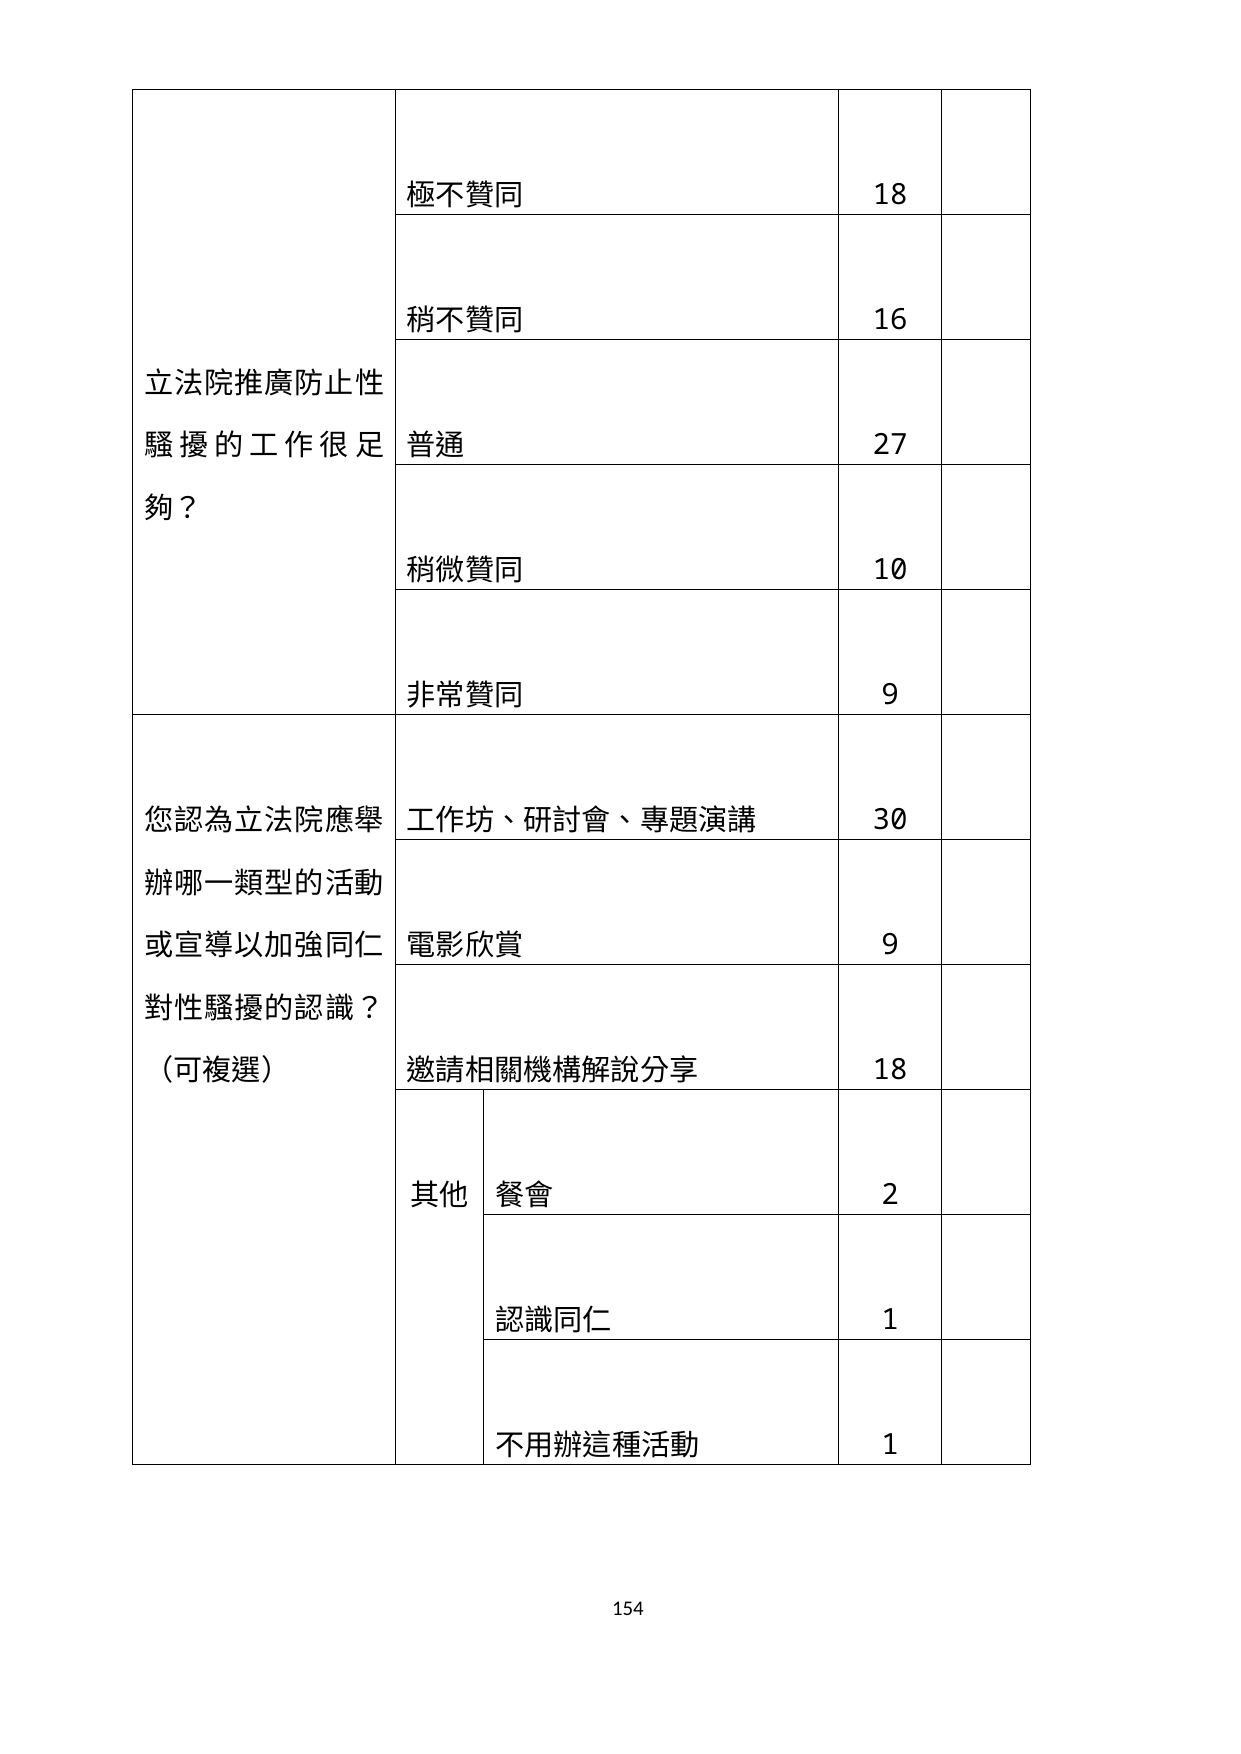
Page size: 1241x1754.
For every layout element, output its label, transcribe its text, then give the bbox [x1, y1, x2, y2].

table_cell 16 [839, 215, 941, 339]
table_cell [942, 465, 1030, 589]
table_cell 非常贊同 [396, 590, 838, 714]
table_cell 極不贊同 [396, 90, 838, 214]
table_cell 邀請相關機構解說分享 [396, 965, 838, 1089]
table_cell 30 [839, 715, 941, 839]
table_cell 9 [839, 590, 941, 714]
table_cell 9 [839, 840, 941, 964]
table_cell 18 [839, 965, 941, 1089]
table_cell [942, 840, 1030, 964]
table_cell 1 [839, 1340, 941, 1464]
table_cell 10 [839, 465, 941, 589]
table_cell 立法院推廣防止性騷擾的工作很足夠？ [133, 90, 395, 714]
table_cell [942, 1340, 1030, 1464]
table_cell 認識同仁 [484, 1215, 838, 1339]
table_cell [942, 1090, 1030, 1214]
table_cell [942, 715, 1030, 839]
table_cell [942, 90, 1030, 214]
table_cell 不用辦這種活動 [484, 1340, 838, 1464]
table_cell 2 [839, 1090, 941, 1214]
table_cell 普通 [396, 340, 838, 464]
table_cell 稍不贊同 [396, 215, 838, 339]
table_cell [942, 340, 1030, 464]
table_cell 其他 [396, 1090, 483, 1464]
table_cell 電影欣賞 [396, 840, 838, 964]
table_cell 27 [839, 340, 941, 464]
table_cell [942, 1215, 1030, 1339]
table_cell 1 [839, 1215, 941, 1339]
table_cell [942, 215, 1030, 339]
table_cell [942, 590, 1030, 714]
table_cell 您認為立法院應舉辦哪一類型的活動或宣導以加強同仁對性騷擾的認識？（可複選） [133, 715, 395, 1464]
table_cell 18 [839, 90, 941, 214]
table_cell 餐會 [484, 1090, 838, 1214]
table_cell 工作坊、研討會、專題演講 [396, 715, 838, 839]
table_cell 稍微贊同 [396, 465, 838, 589]
table_cell [942, 965, 1030, 1089]
